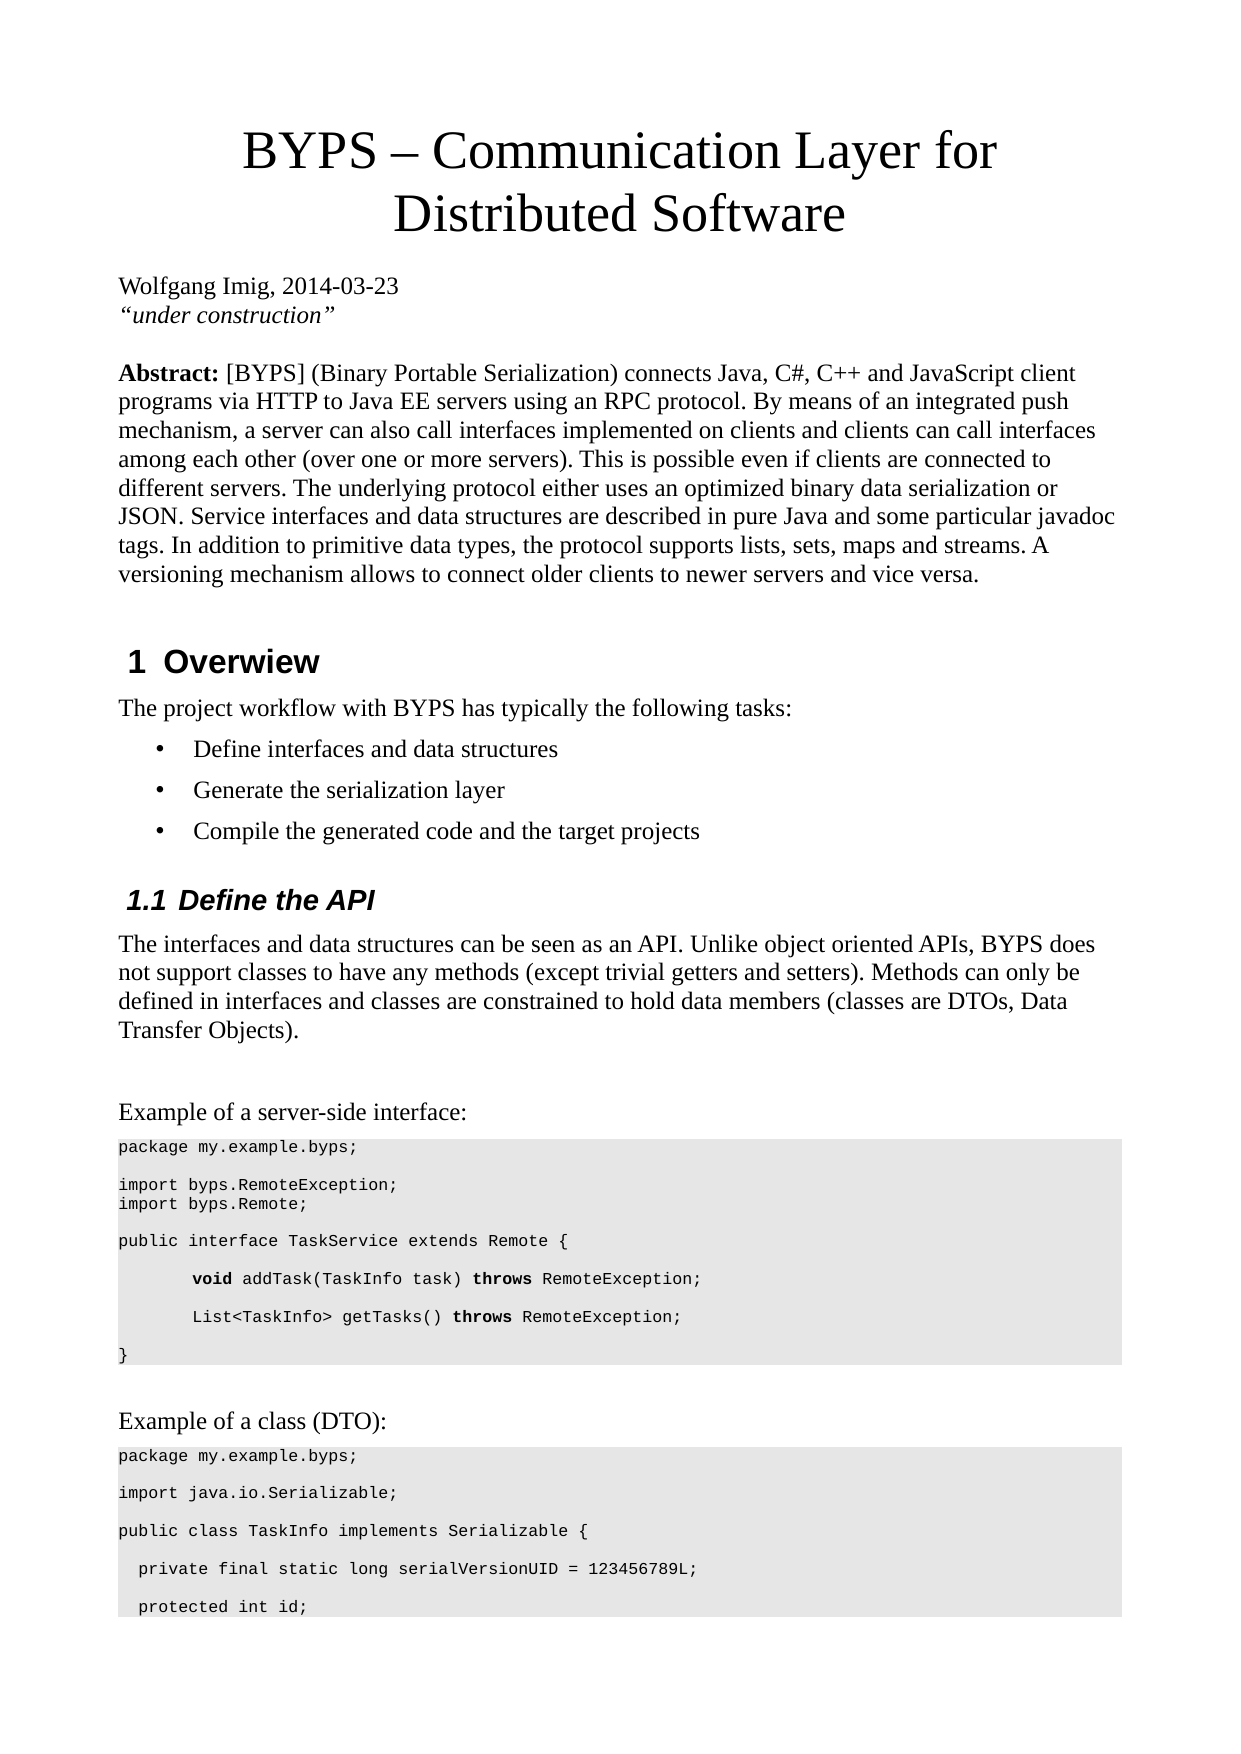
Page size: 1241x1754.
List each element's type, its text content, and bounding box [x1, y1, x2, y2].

text public class TaskInfo implements Serializable { [118, 1523, 1122, 1542]
text private final static long serialVersionUID = 123456789L; [118, 1561, 1122, 1579]
text void addTask(TaskInfo task) throws RemoteException; [118, 1271, 1122, 1289]
text protected int id; [118, 1598, 1122, 1617]
text Abstract: [BYPS] (Binary Portable Serialization) connects Java, C#, C++ and JavaScript client programs via HTTP to Java EE servers using an RPC protocol. By means of an integrated push mechanism, a server can also call interfaces implemented on clients and clients can call interfaces among each other (over one or more servers). This is possible even if clients are connected to different servers. The underlying protocol either uses an optimized binary data serialization or JSON. Service interfaces and data structures are described in pure Java and some particular javadoc tags. In addition to primitive data types, the protocol supports lists, sets, maps and streams. A versioning mechanism allows to connect older clients to newer servers and vice versa. [118, 358, 1122, 588]
text public interface TaskService extends Remote { [118, 1233, 1122, 1252]
text package my.example.byps; [118, 1447, 1122, 1466]
text package my.example.byps; [118, 1139, 1122, 1157]
text The interfaces and data structures can be seen as an API. Unlike object oriented APIs, BYPS does not support classes to have any methods (except trivial getters and setters). Methods can only be defined in interfaces and classes are constrained to hold data members (classes are DTOs, Data Transfer Objects). [118, 929, 1122, 1044]
text List<TaskInfo> getTasks() throws RemoteException; [118, 1308, 1122, 1327]
text BYPS – Communication Layer for Distributed Software [118, 118, 1122, 243]
subtitle Overwiew [118, 641, 1122, 680]
text Example of a class (DTO): [118, 1406, 1122, 1435]
text “under construction” [118, 300, 1122, 329]
text import byps.RemoteException; [118, 1176, 1122, 1195]
list Define interfaces and data structures [156, 734, 1122, 763]
text import java.io.Serializable; [118, 1485, 1122, 1504]
list Compile the generated code and the target projects [156, 816, 1122, 845]
text Wolfgang Imig, 2014-03-23 [118, 271, 1122, 300]
text The project workflow with BYPS has typically the following tasks: [118, 693, 1122, 721]
subtitle Define the API [118, 883, 1122, 916]
text Example of a server-side interface: [118, 1097, 1122, 1126]
list Generate the serialization layer [156, 775, 1122, 804]
text import byps.Remote; [118, 1195, 1122, 1214]
text } [118, 1346, 1122, 1365]
